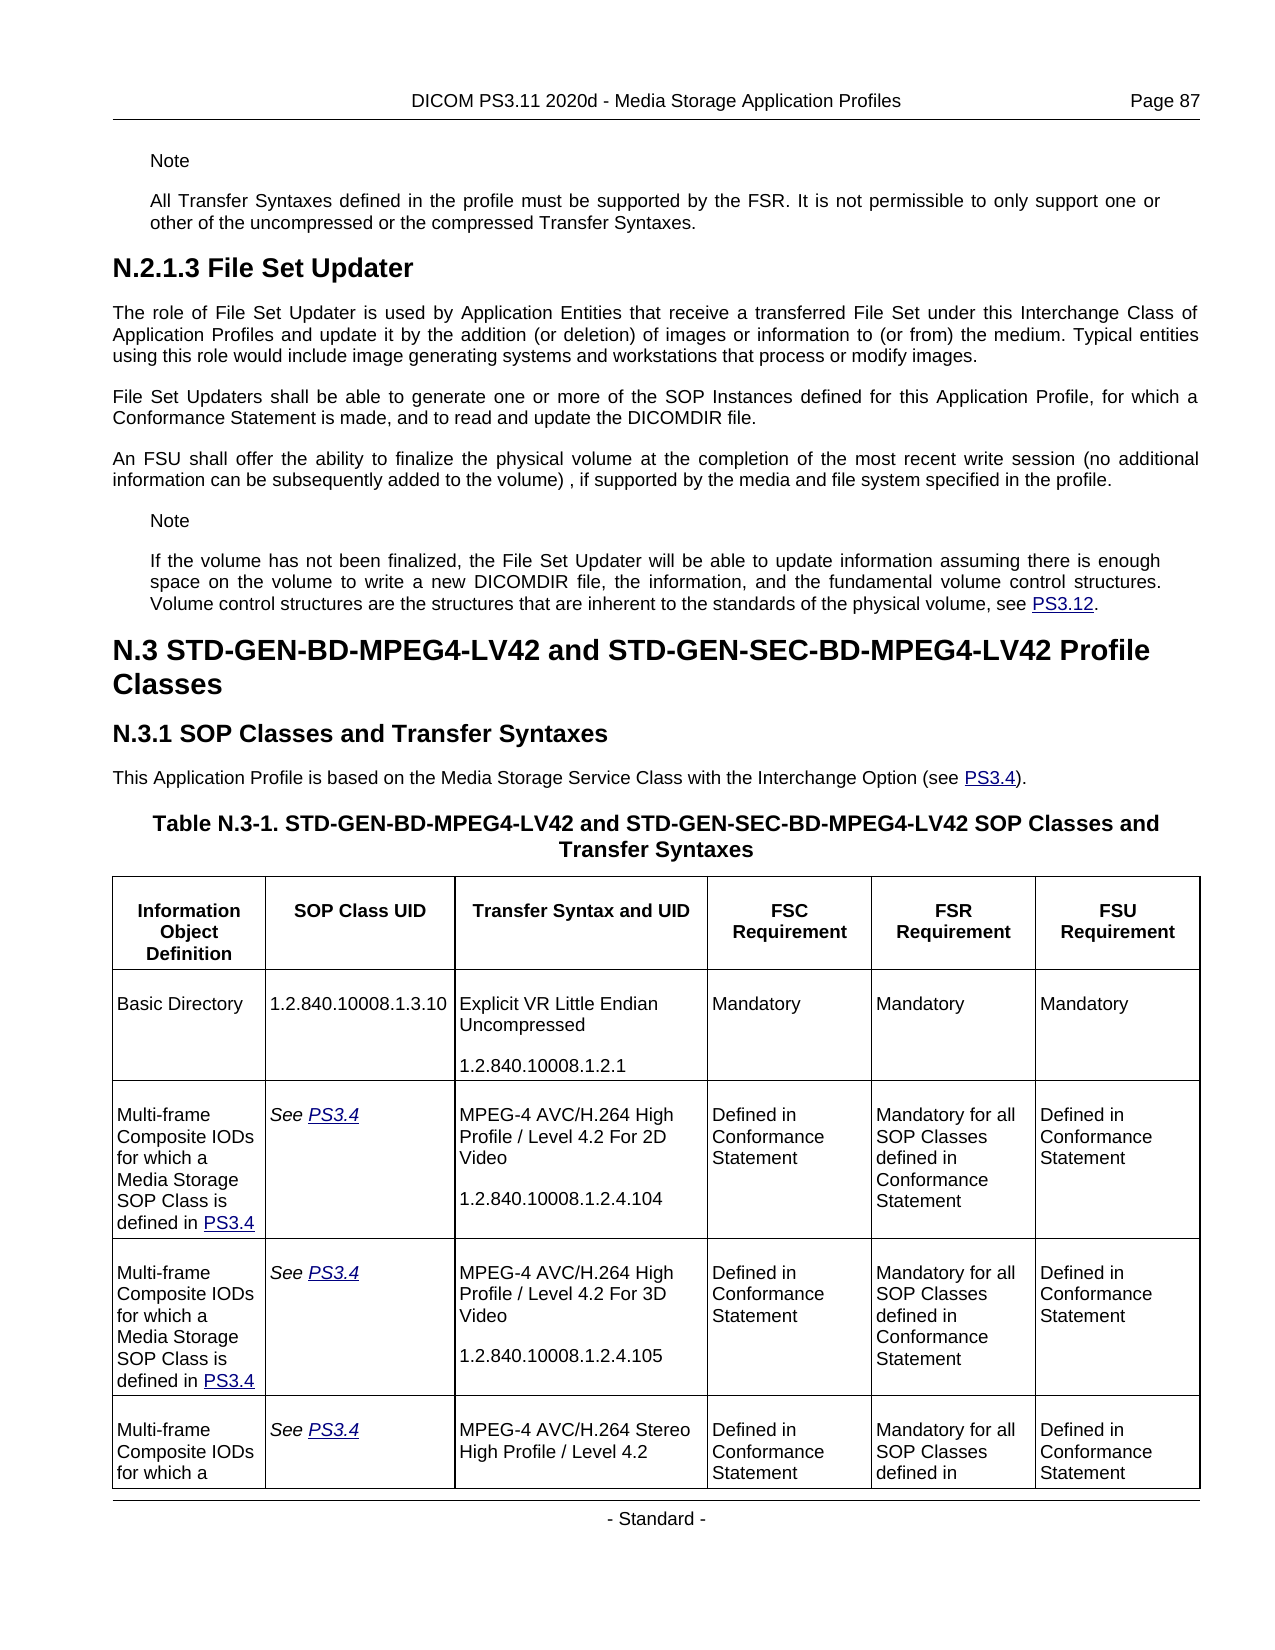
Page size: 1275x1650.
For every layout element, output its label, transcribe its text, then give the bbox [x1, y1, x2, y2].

table_header FSR Requirement [872, 877, 1035, 968]
table_cell See PS3.4 [266, 1239, 454, 1395]
text N.3 STD-GEN-BD-MPEG4-LV42 and STD-GEN-SEC-BD-MPEG4-LV42 Profile Classes [112, 633, 1200, 700]
table_cell 1.2.840.10008.1.3.10 [266, 970, 454, 1080]
text Note [150, 150, 1162, 172]
text If the volume has not been finalized, the File Set Updater will be able to update information assuming there is enough space on the volume to write a new DICOMDIR file, the information, and the fundamental volume control structures. Volume control structures are the structures that are inherent to the standards of the physical volume, see PS3.12. [150, 550, 1162, 614]
table_cell Basic Directory [113, 970, 265, 1080]
table_cell Mandatory [1036, 970, 1199, 1080]
table_cell Mandatory [708, 970, 871, 1080]
text Table N.3-1. STD-GEN-BD-MPEG4-LV42 and STD-GEN-SEC-BD-MPEG4-LV42 SOP Classes and Transfer Syntaxes [112, 811, 1200, 862]
table_cell Mandatory [872, 970, 1035, 1080]
table_header Transfer Syntax and UID [456, 877, 707, 968]
table_cell Mandatory for all SOP Classes defined in Conformance Statement [872, 1081, 1035, 1238]
table_cell Multi-frame Composite IODs for which a Media Storage SOP Class is defined in PS3.4 [113, 1081, 265, 1238]
table_cell MPEG-4 AVC/H.264 High Profile / Level 4.2 For 2D Video 1.2.840.10008.1.2.4.104 [456, 1081, 707, 1238]
table_header FSU Requirement [1036, 877, 1199, 968]
table_cell Defined in Conformance Statement [1036, 1396, 1199, 1488]
table_cell Defined in Conformance Statement [708, 1081, 871, 1238]
table_header SOP Class UID [266, 877, 454, 968]
table_cell Multi-frame Composite IODs for which a [113, 1396, 265, 1488]
table_cell Multi-frame Composite IODs for which a Media Storage SOP Class is defined in PS3.4 [113, 1239, 265, 1395]
table_cell Defined in Conformance Statement [1036, 1081, 1199, 1238]
text N.2.1.3 File Set Updater [112, 252, 1200, 283]
table_cell See PS3.4 [266, 1081, 454, 1238]
text All Transfer Syntaxes defined in the profile must be supported by the FSR. It is not permissible to only support one or other of the uncompressed or the compressed Transfer Syntaxes. [150, 190, 1162, 233]
table_header FSC Requirement [708, 877, 871, 968]
table_cell Defined in Conformance Statement [708, 1239, 871, 1395]
table_cell MPEG-4 AVC/H.264 High Profile / Level 4.2 For 3D Video 1.2.840.10008.1.2.4.105 [456, 1239, 707, 1395]
text N.3.1 SOP Classes and Transfer Syntaxes [112, 719, 1200, 748]
table_cell Defined in Conformance Statement [1036, 1239, 1199, 1395]
table_cell See PS3.4 [266, 1396, 454, 1488]
table_cell Explicit VR Little Endian Uncompressed 1.2.840.10008.1.2.1 [456, 970, 707, 1080]
text An FSU shall offer the ability to finalize the physical volume at the completion of the most recent write session (no additional information can be subsequently added to the volume) , if supported by the media and file system specified in the profile. [112, 447, 1200, 491]
text This Application Profile is based on the Media Storage Service Class with the Interchange Option (see PS3.4). [112, 766, 1200, 788]
text Note [150, 509, 1162, 531]
table_cell Defined in Conformance Statement [708, 1396, 871, 1488]
text The role of File Set Updater is used by Application Entities that receive a transferred File Set under this Interchange Class of Application Profiles and update it by the addition (or deletion) of images or information to (or from) the medium. Typical entities using this role would include image generating systems and workstations that process or modify images. [112, 302, 1200, 367]
table_cell Mandatory for all SOP Classes defined in Conformance Statement [872, 1239, 1035, 1395]
table_cell Mandatory for all SOP Classes defined in [872, 1396, 1035, 1488]
text File Set Updaters shall be able to generate one or more of the SOP Instances defined for this Application Profile, for which a Conformance Statement is made, and to read and update the DICOMDIR file. [112, 386, 1200, 429]
table_header Information Object Definition [113, 877, 265, 968]
table_cell MPEG-4 AVC/H.264 Stereo High Profile / Level 4.2 [456, 1396, 707, 1488]
